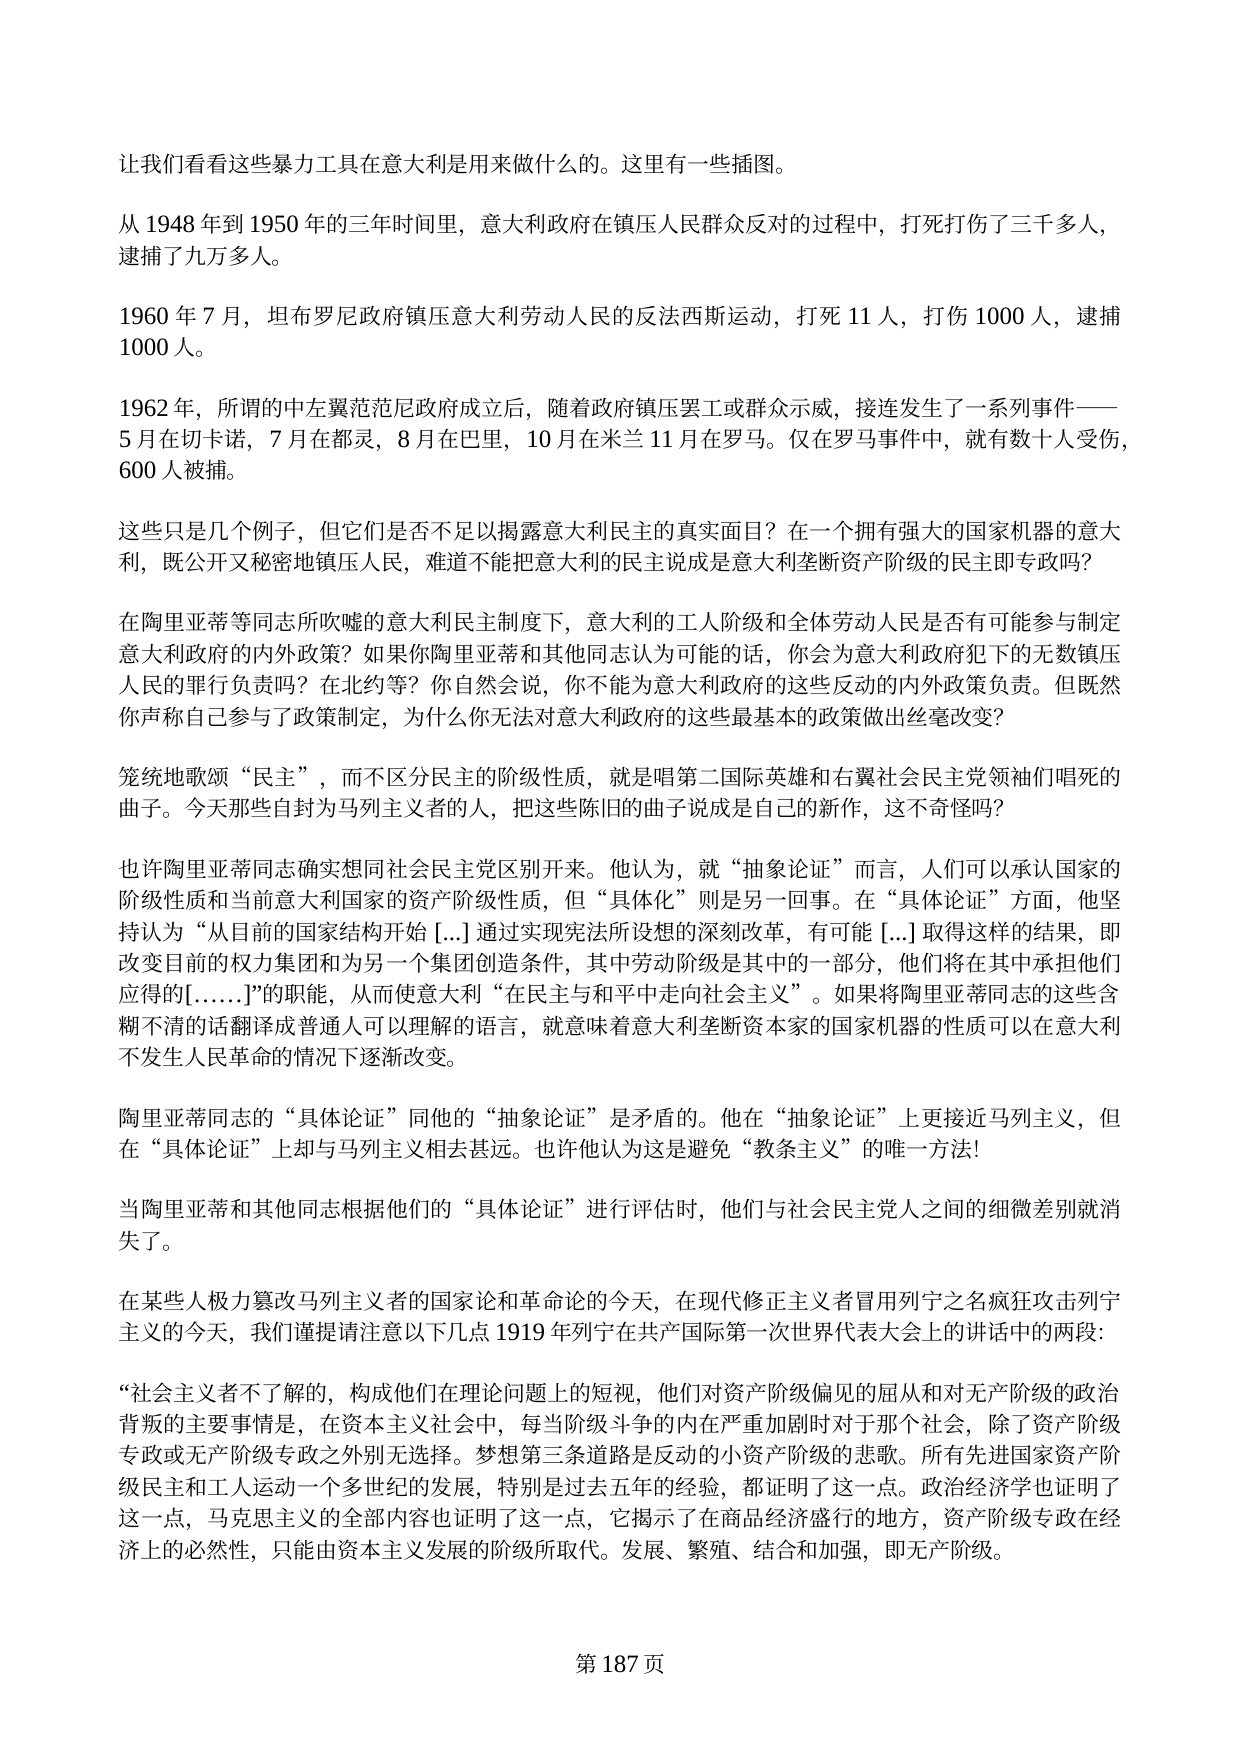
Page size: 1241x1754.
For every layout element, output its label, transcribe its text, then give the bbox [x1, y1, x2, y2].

text 让我们看看这些暴力工具在意大利是用来做什么的。这里有一些插图。 [118, 147, 1122, 179]
text 在某些人极力篡改马列主义者的国家论和革命论的今天，在现代修正主义者冒用列宁之名疯狂攻击列宁主义的今天，我们谨提请注意以下几点1919年列宁在共产国际第一次世界代表大会上的讲话中的两段： [118, 1284, 1122, 1347]
text 这些只是几个例子，但它们是否不足以揭露意大利民主的真实面目？在一个拥有强大的国家机器的意大利，既公开又秘密地镇压人民，难道不能把意大利的民主说成是意大利垄断资产阶级的民主即专政吗？ [118, 514, 1122, 577]
text 1962年，所谓的中左翼范范尼政府成立后，随着政府镇压罢工或群众示威，接连发生了一系列事件——5月在切卡诺，7月在都灵，8月在巴里，10月在米兰11月在罗马。仅在罗马事件中，就有数十人受伤，600人被捕。 [118, 391, 1122, 485]
text 笼统地歌颂“民主”，而不区分民主的阶级性质，就是唱第二国际英雄和右翼社会民主党领袖们唱死的曲子。今天那些自封为马列主义者的人，把这些陈旧的曲子说成是自己的新作，这不奇怪吗？ [118, 760, 1122, 823]
text “社会主义者不了解的，构成他们在理论问题上的短视，他们对资产阶级偏见的屈从和对无产阶级的政治背叛的主要事情是，在资本主义社会中，每当阶级斗争的内在严重加剧时对于那个社会，除了资产阶级专政或无产阶级专政之外别无选择。梦想第三条道路是反动的小资产阶级的悲歌。所有先进国家资产阶级民主和工人运动一个多世纪的发展，特别是过去五年的经验，都证明了这一点。政治经济学也证明了这一点，马克思主义的全部内容也证明了这一点，它揭示了在商品经济盛行的地方，资产阶级专政在经济上的必然性，只能由资本主义发展的阶级所取代。发展、繁殖、结合和加强，即无产阶级。 [118, 1376, 1122, 1564]
text 陶里亚蒂同志的“具体论证”同他的“抽象论证”是矛盾的。他在“抽象论证”上更接近马列主义，但在“具体论证”上却与马列主义相去甚远。也许他认为这是避免“教条主义”的唯一方法！ [118, 1101, 1122, 1164]
text 在陶里亚蒂等同志所吹嘘的意大利民主制度下，意大利的工人阶级和全体劳动人民是否有可能参与制定意大利政府的内外政策？如果你陶里亚蒂和其他同志认为可能的话，你会为意大利政府犯下的无数镇压人民的罪行负责吗？在北约等？你自然会说，你不能为意大利政府的这些反动的内外政策负责。但既然你声称自己参与了政策制定，为什么你无法对意大利政府的这些最基本的政策做出丝毫改变？ [118, 606, 1122, 731]
text 也许陶里亚蒂同志确实想同社会民主党区别开来。他认为，就“抽象论证”而言，人们可以承认国家的阶级性质和当前意大利国家的资产阶级性质，但“具体化”则是另一回事。在“具体论证”方面，他坚持认为“从目前的国家结构开始 [...] 通过实现宪法所设想的深刻改革，有可能 [...] 取得这样的结果，即改变目前的权力集团和为另一个集团创造条件，其中劳动阶级是其中的一部分，他们将在其中承担他们应得的[……]”的职能，从而使意大利“在民主与和平中走向社会主义”。如果将陶里亚蒂同志的这些含糊不清的话翻译成普通人可以理解的语言，就意味着意大利垄断资本家的国家机器的性质可以在意大利不发生人民革命的情况下逐渐改变。 [118, 852, 1122, 1072]
text 从1948年到1950年的三年时间里，意大利政府在镇压人民群众反对的过程中，打死打伤了三千多人，逮捕了九万多人。 [118, 207, 1122, 270]
text 1960年7月，坦布罗尼政府镇压意大利劳动人民的反法西斯运动，打死11人，打伤1000人，逮捕1000人。 [118, 299, 1122, 362]
text 当陶里亚蒂和其他同志根据他们的“具体论证”进行评估时，他们与社会民主党人之间的细微差别就消失了。 [118, 1192, 1122, 1255]
